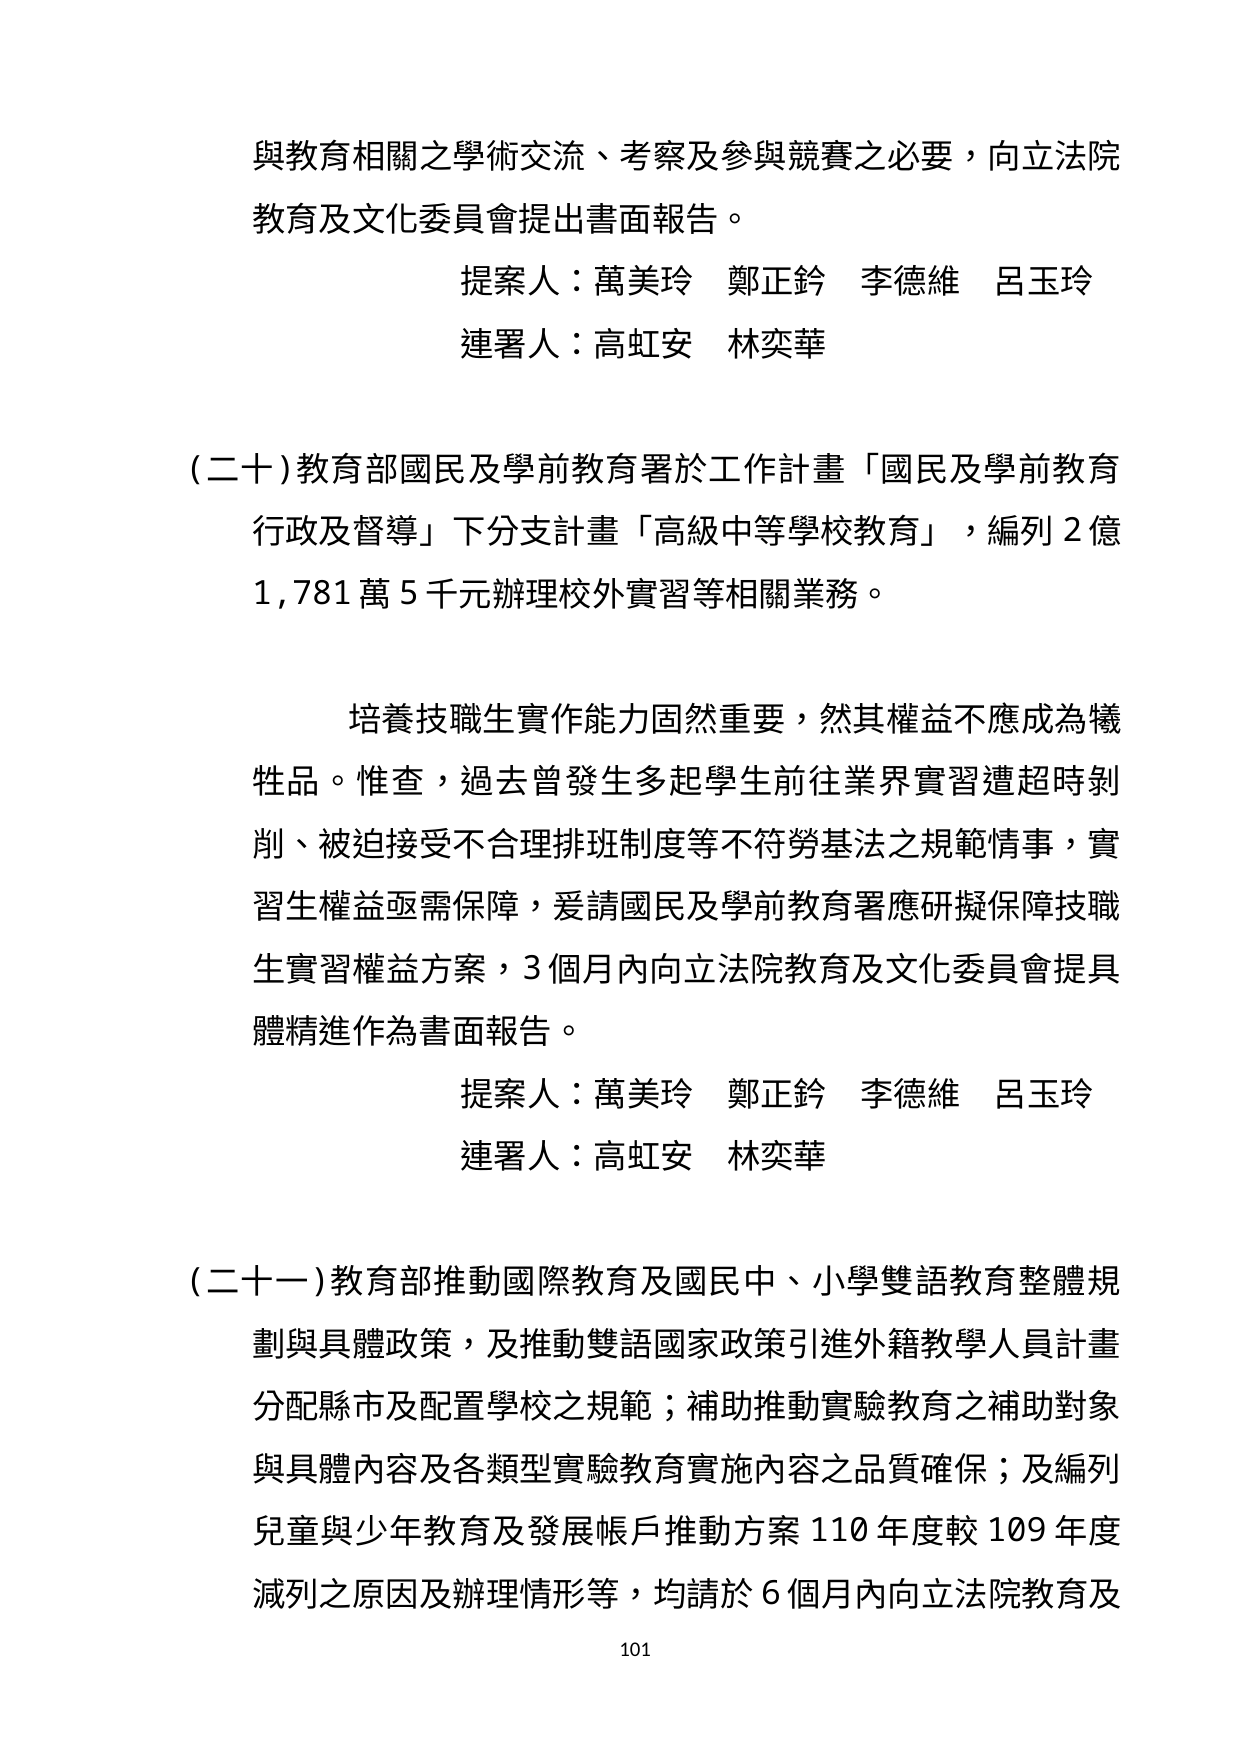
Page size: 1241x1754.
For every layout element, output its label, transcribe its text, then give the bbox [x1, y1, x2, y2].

text 培養技職生實作能力固然重要，然其權益不應成為犧牲品。惟查，過去曾發生多起學生前往業界實習遭超時剝削、被迫接受不合理排班制度等不符勞基法之規範情事，實習生權益亟需保障，爰請國民及學前教育署應研擬保障技職生實習權益方案，3個月內向立法院教育及文化委員會提具體精進作為書面報告。 [185, 675, 1122, 1050]
text 提案人：萬美玲 鄭正鈐 李德維 呂玉玲 [460, 237, 1122, 300]
text 連署人：高虹安 林奕華 [460, 1112, 1122, 1175]
text (二十)教育部國民及學前教育署於工作計畫「國民及學前教育行政及督導」下分支計畫「高級中等學校教育」，編列2億1,781萬5千元辦理校外實習等相關業務。 [185, 425, 1122, 612]
text 提案人：萬美玲 鄭正鈐 李德維 呂玉玲 [460, 1050, 1122, 1112]
text (二十一)教育部推動國際教育及國民中、小學雙語教育整體規劃與具體政策，及推動雙語國家政策引進外籍教學人員計畫分配縣市及配置學校之規範；補助推動實驗教育之補助對象與具體內容及各類型實驗教育實施內容之品質確保；及編列兒童與少年教育及發展帳戶推動方案110年度較109年度減列之原因及辦理情形等，均請於6個月內向立法院教育及 [185, 1237, 1122, 1612]
text 與教育相關之學術交流、考察及參與競賽之必要，向立法院教育及文化委員會提出書面報告。 [185, 112, 1122, 237]
text 連署人：高虹安 林奕華 [460, 300, 1122, 362]
